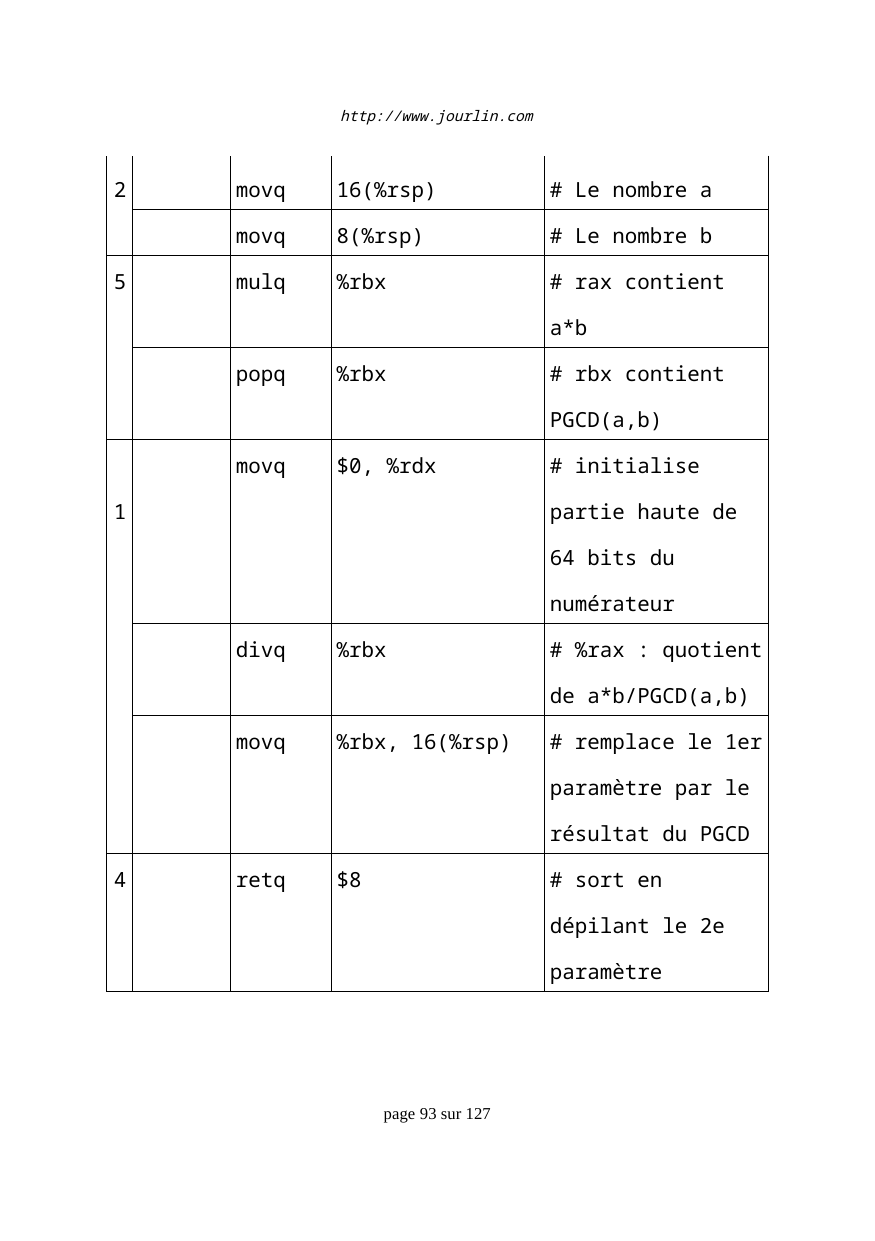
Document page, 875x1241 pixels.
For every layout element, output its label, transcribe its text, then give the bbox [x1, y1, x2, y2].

table_cell 8(%rsp) [332, 210, 544, 255]
table_cell 4 [107, 854, 132, 991]
table_cell # %rax : quotient de a*b/PGCD(a,b) [545, 624, 768, 715]
table_cell 16(%rsp) [332, 156, 544, 209]
table_cell movq [231, 156, 331, 209]
table_cell retq [231, 854, 331, 991]
table_cell mulq [231, 256, 331, 347]
table_cell [133, 624, 230, 715]
table_cell $0, %rdx [332, 440, 544, 623]
table_cell divq [231, 624, 331, 715]
table_cell 2 [107, 156, 132, 255]
table_cell [133, 716, 230, 853]
table_cell # rbx contient PGCD(a,b) [545, 348, 768, 439]
table_cell # Le nombre a [545, 156, 768, 209]
table_cell $8 [332, 854, 544, 991]
table_cell movq [231, 210, 331, 255]
table_cell [133, 210, 230, 255]
table_cell %rbx [332, 256, 544, 347]
table_cell %rbx [332, 348, 544, 439]
table_cell [133, 440, 230, 623]
table_cell # remplace le 1er paramètre par le résultat du PGCD [545, 716, 768, 853]
table_cell %rbx, 16(%rsp) [332, 716, 544, 853]
table_cell [133, 256, 230, 347]
table_cell [133, 348, 230, 439]
table_cell %rbx [332, 624, 544, 715]
table_cell [133, 156, 230, 209]
table_cell # rax contient a*b [545, 256, 768, 347]
table_cell [133, 854, 230, 991]
table_cell 1 [107, 440, 132, 853]
table_cell movq [231, 440, 331, 623]
table_cell # Le nombre b [545, 210, 768, 255]
table_cell 5 [107, 256, 132, 439]
table_cell popq [231, 348, 331, 439]
table_cell movq [231, 716, 331, 853]
table_cell # initialise partie haute de 64 bits du numérateur [545, 440, 768, 623]
table_cell # sort en dépilant le 2e paramètre [545, 854, 768, 991]
